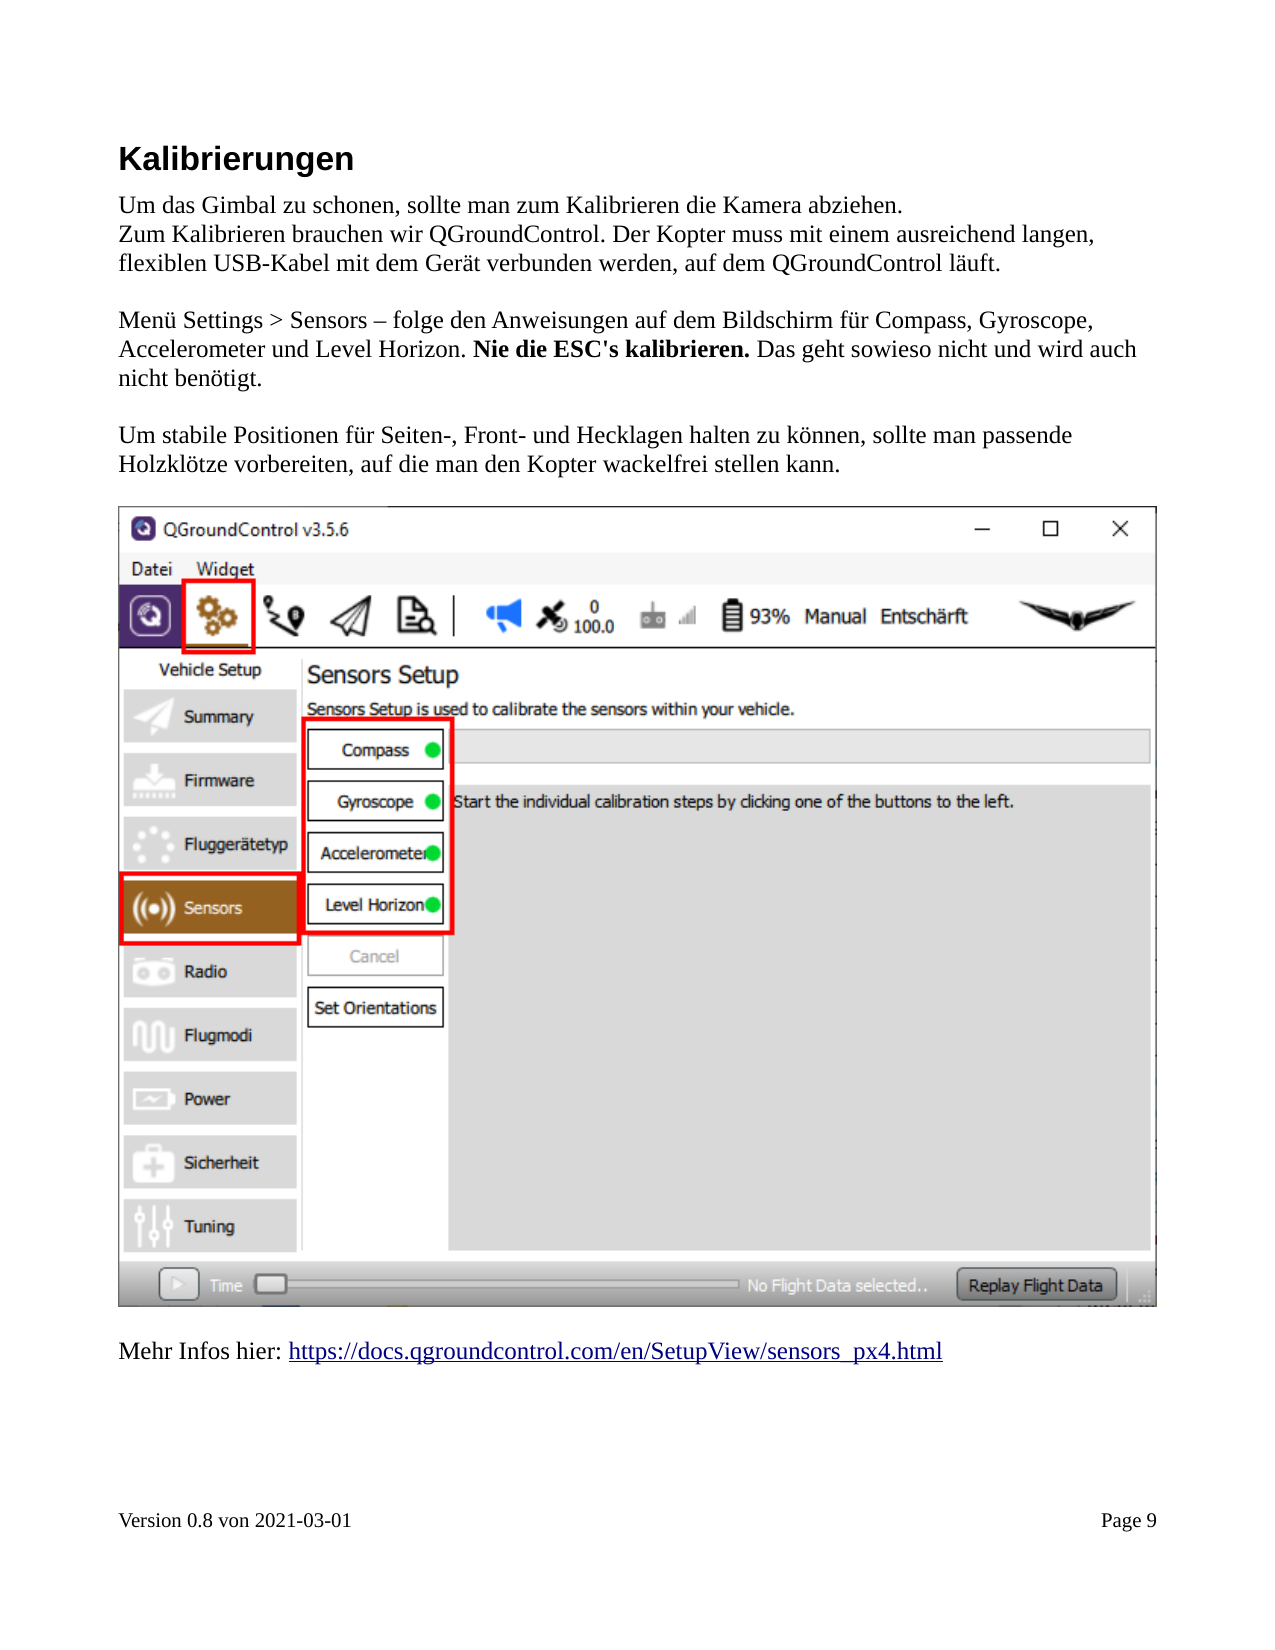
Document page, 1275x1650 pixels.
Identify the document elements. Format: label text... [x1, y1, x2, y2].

text Mehr Infos hier: https://docs.qgroundcontrol.com/en/SetupView/sensors_px4.html [118, 1336, 1157, 1364]
text Um stabile Positionen für Seiten-, Front- und Hecklagen halten zu können, sollte man passende Holzklötze vorbereiten, auf die man den Kopter wackelfrei stellen kann. [118, 420, 1157, 478]
text Menü Settings > Sensors – folge den Anweisungen auf dem Bildschirm für Compass, Gyroscope, Accelerometer und Level Horizon. Nie die ESC's kalibrieren. Das geht sowieso nicht und wird auch nicht benötigt. [118, 305, 1157, 391]
picture [118, 506, 1157, 1307]
subtitle Kalibrierungen [118, 139, 1157, 178]
text Zum Kalibrieren brauchen wir QGroundControl. Der Kopter muss mit einem ausreichend langen, flexiblen USB-Kabel mit dem Gerät verbunden werden, auf dem QGroundControl läuft. [118, 219, 1157, 276]
text Um das Gimbal zu schonen, sollte man zum Kalibrieren die Kamera abziehen. [118, 190, 1157, 219]
